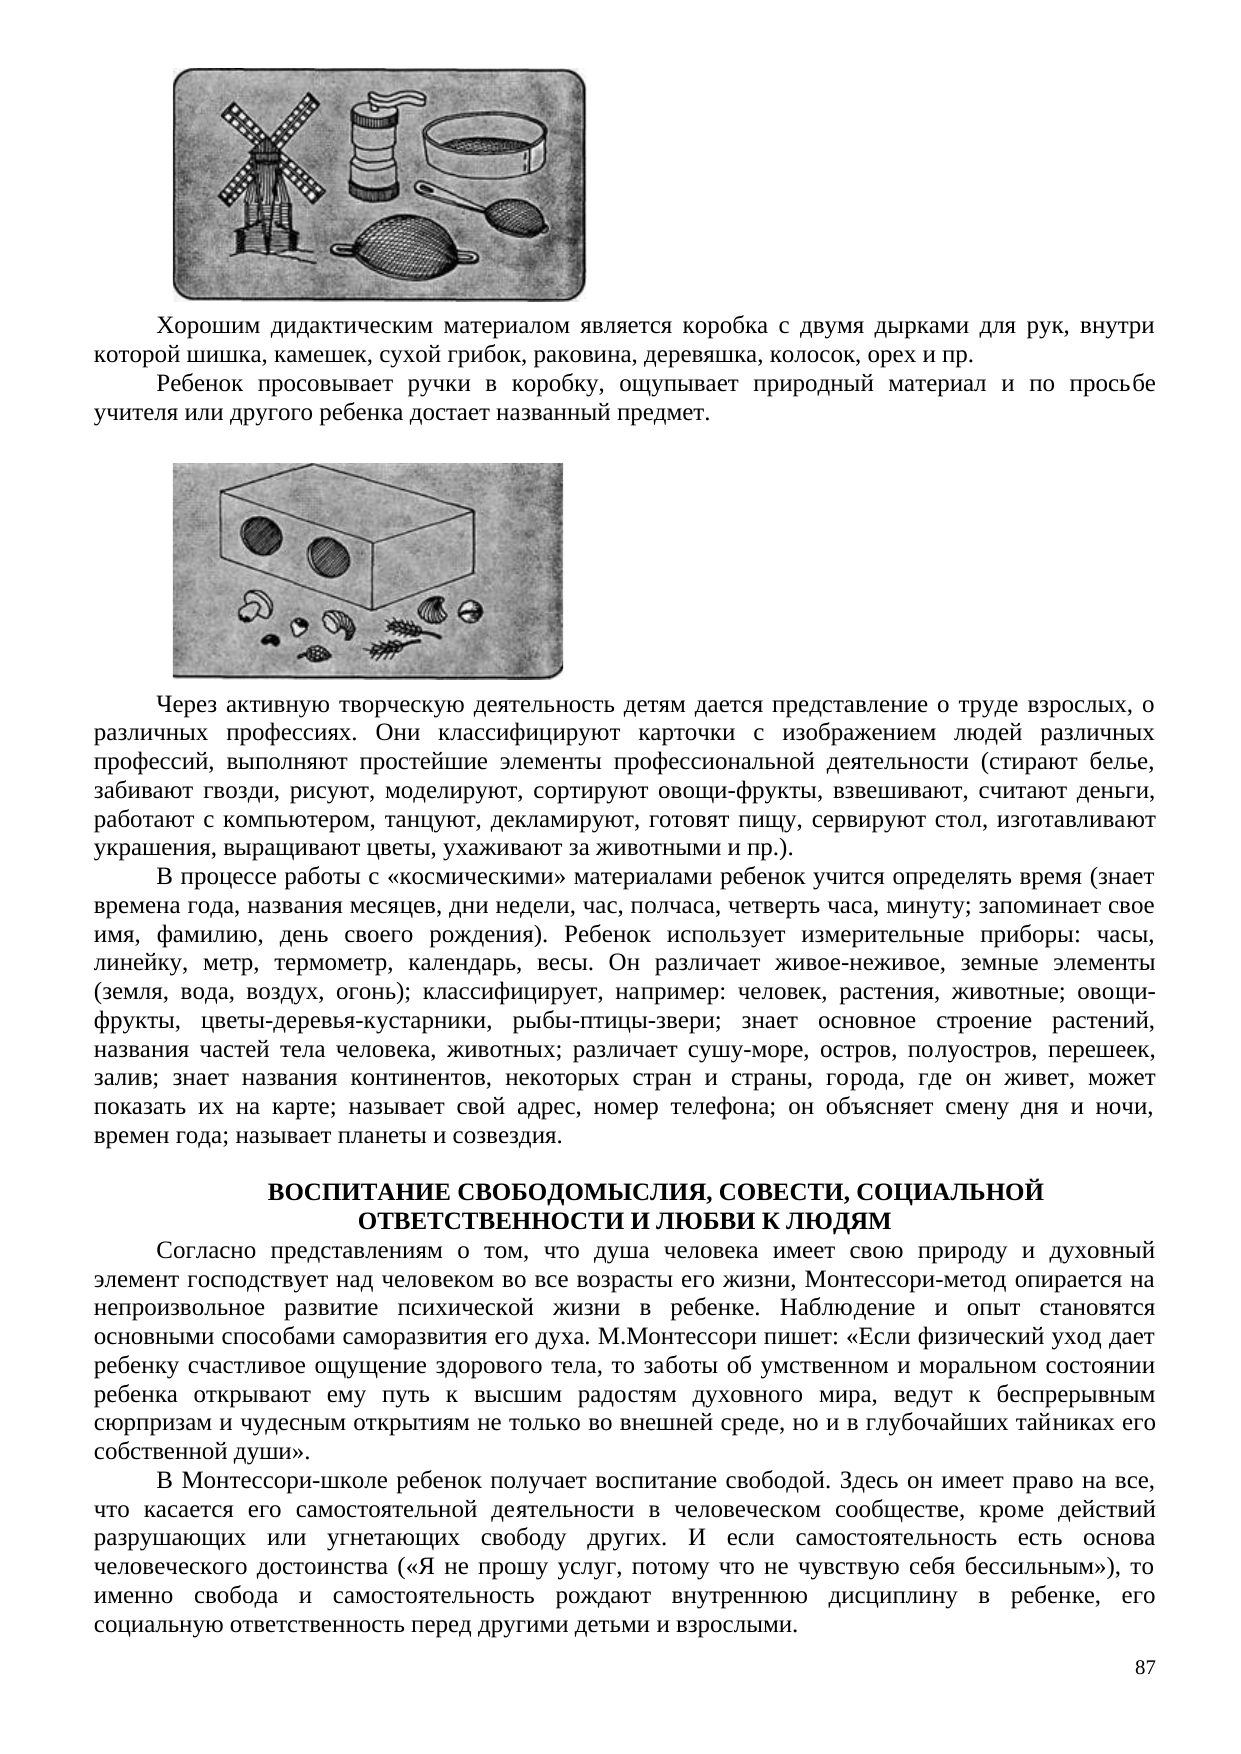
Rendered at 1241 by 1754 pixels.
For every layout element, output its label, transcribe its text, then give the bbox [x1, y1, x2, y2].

picture [172, 68, 587, 302]
text В процессе работы с «космическими» материалами ребенок учится определять время (знает времена года, названия меся­цев, дни недели, час, полчаса, четверть часа, минуту; запоминает свое имя, фамилию, день своего рождения). Ребенок использует измерительные приборы: часы, линейку, метр, термометр, календарь, весы. Он разли­чает живое-неживое, земные элементы (земля, вода, воздух, огонь); классифицирует, на­пример: человек, растения, животные; ово­щи-фрукты, цветы-деревья-кустарники, ры­бы-птицы-звери; знает основное строение растений, названия частей тела человека, животных; различает сушу-море, остров, по­луостров, перешеек, залив; знает названия континентов, некоторых стран и страны, го­рода, где он живет, может показать их на карте; называет свой адрес, номер телефона; он объясняет смену дня и ночи, времен года; называет планеты и созвездия. [94, 861, 1156, 1149]
text ВОСПИТАНИЕ СВОБОДОМЫСЛИЯ, СОВЕСТИ, СОЦИАЛЬНОЙ ОТВЕТСТВЕННОСТИ И ЛЮБВИ К ЛЮДЯМ [94, 1177, 1156, 1235]
picture [172, 463, 564, 680]
text Хорошим дидактическим материалом является коробка с двумя дырками для рук, внутри которой шишка, камешек, сухой гри­бок, раковина, деревяшка, колосок, орех и пр. [94, 311, 1156, 368]
text В Монтессори-школе ребенок получает воспитание свободой. Здесь он имеет право на все, что касается его самостоятельной де­ятельности в человеческом сообществе, кро­ме действий разрушающих или угнетающих свободу других. И если самостоятельность есть основа человеческого достоинства («Я не прошу услуг, потому что не чувствую себя бессильным»), то именно свобода и самосто­ятельность рождают внутреннюю дисципли­ну в ребенке, его социальную ответствен­ность перед другими детьми и взрослыми. [94, 1465, 1156, 1637]
text Через активную творческую деятель­ность детям дается представление о труде взрослых, о различных профессиях. Они классифицируют карточки с изображением людей различных профессий, выполняют простейшие элементы профессиональной деятельности (стирают белье, забивают гвоз­ди, рисуют, моделируют, сортируют овощи-фрукты, взвешивают, считают деньги, рабо­тают с компьютером, танцуют, декламируют, готовят пищу, сервируют стол, изготавлива­ют украшения, выращивают цветы, ухажива­ют за животными и пр.). [94, 689, 1156, 861]
text Согласно представлениям о том, что душа человека имеет свою природу и духовный элемент господствует над чело­веком во все возрасты его жизни, Монтессори-метод опирается на непроизвольное раз­витие психической жизни в ребенке. Наблю­дение и опыт становятся основными спосо­бами саморазвития его духа. М.Монтессори пишет: «Если физический уход дает ребенку счастливое ощущение здорового тела, то за­боты об умственном и моральном состоянии ребенка открывают ему путь к высшим радо­стям духовного мира, ведут к беспрерывным сюрпризам и чудесным открытиям не только во внешней среде, но и в глубочайших тай­никах его собственной души». [94, 1235, 1156, 1465]
text Ребенок просовывает ручки в коробку, ощупывает природный материал и по прось­бе учителя или другого ребенка достает на­званный предмет. [94, 368, 1156, 426]
